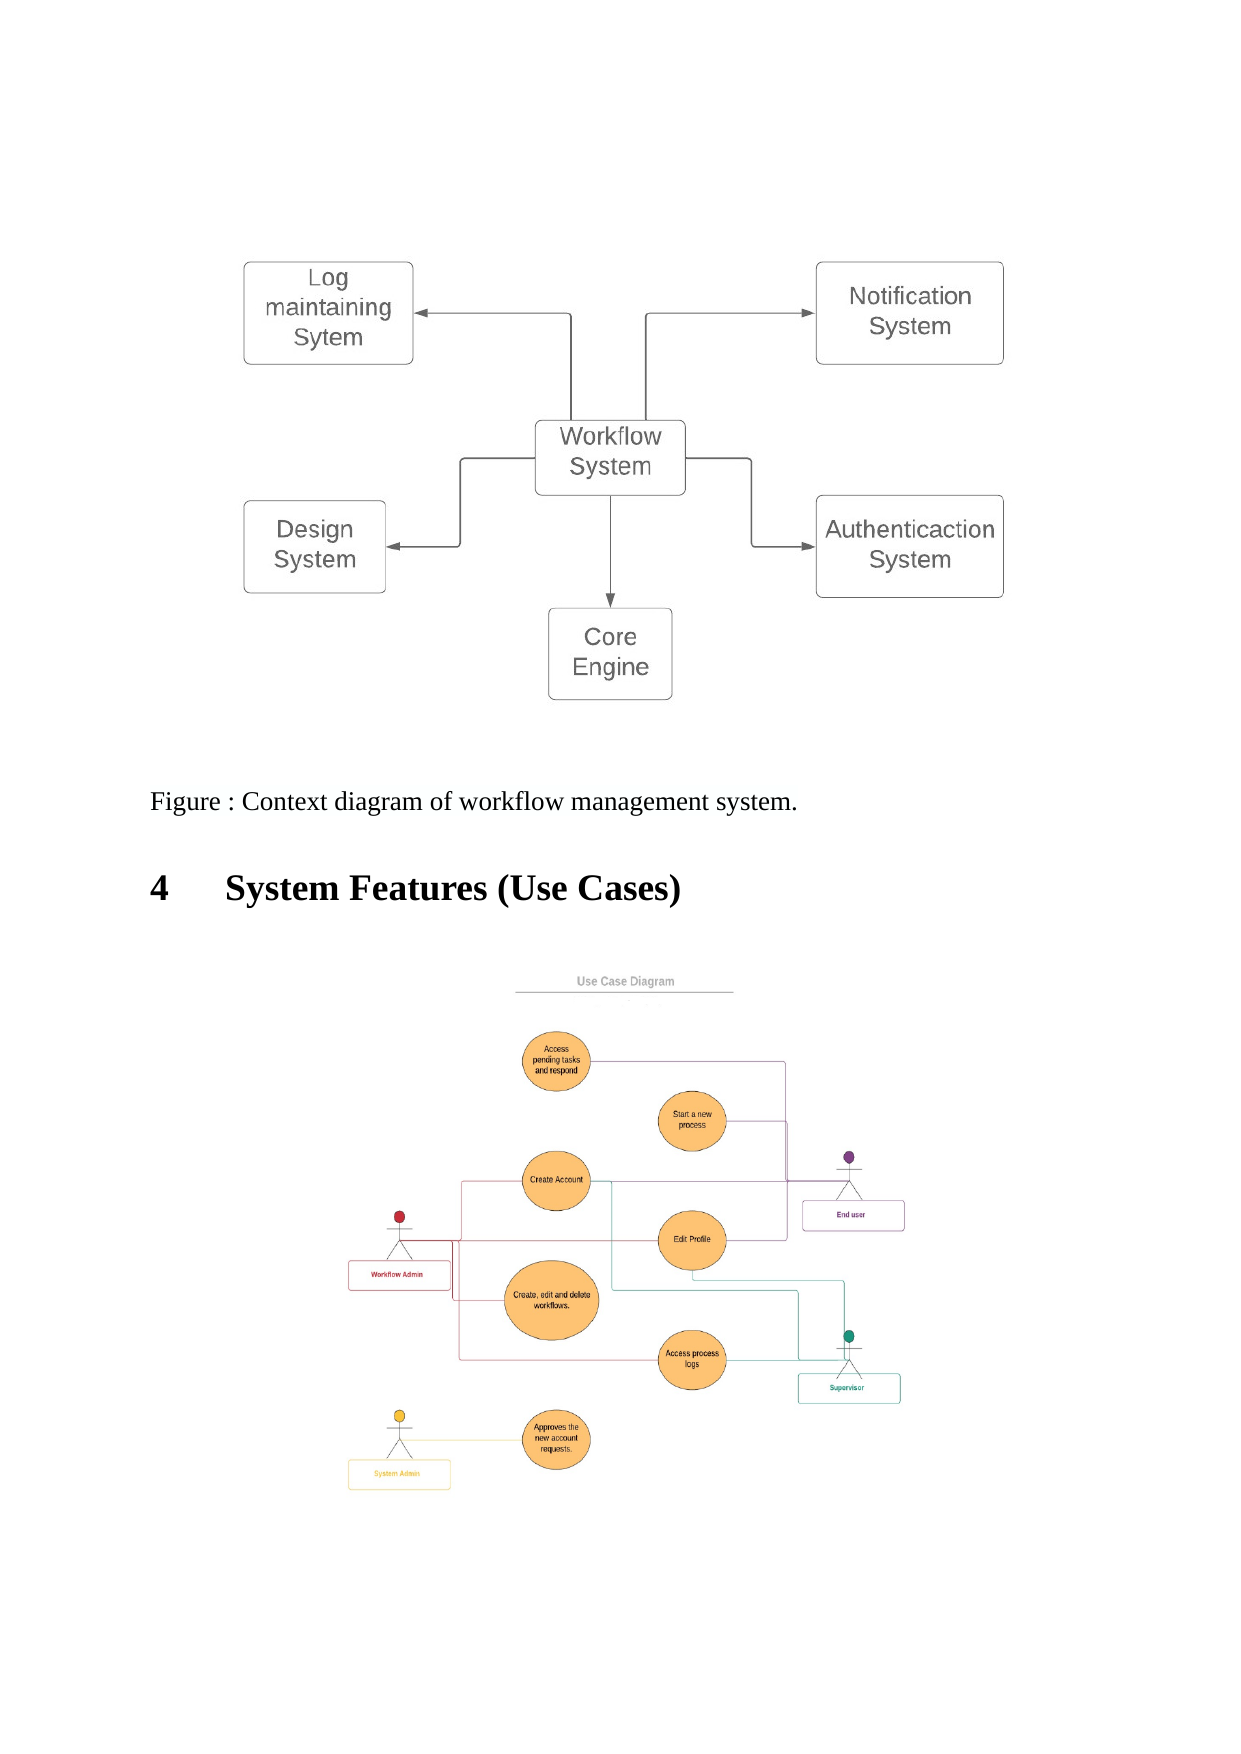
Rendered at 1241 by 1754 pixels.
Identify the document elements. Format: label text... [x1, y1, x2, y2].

text Figure : Context diagram of workflow management system. [150, 785, 1090, 816]
subtitle 4 System Features (Use Cases) [150, 866, 1090, 909]
